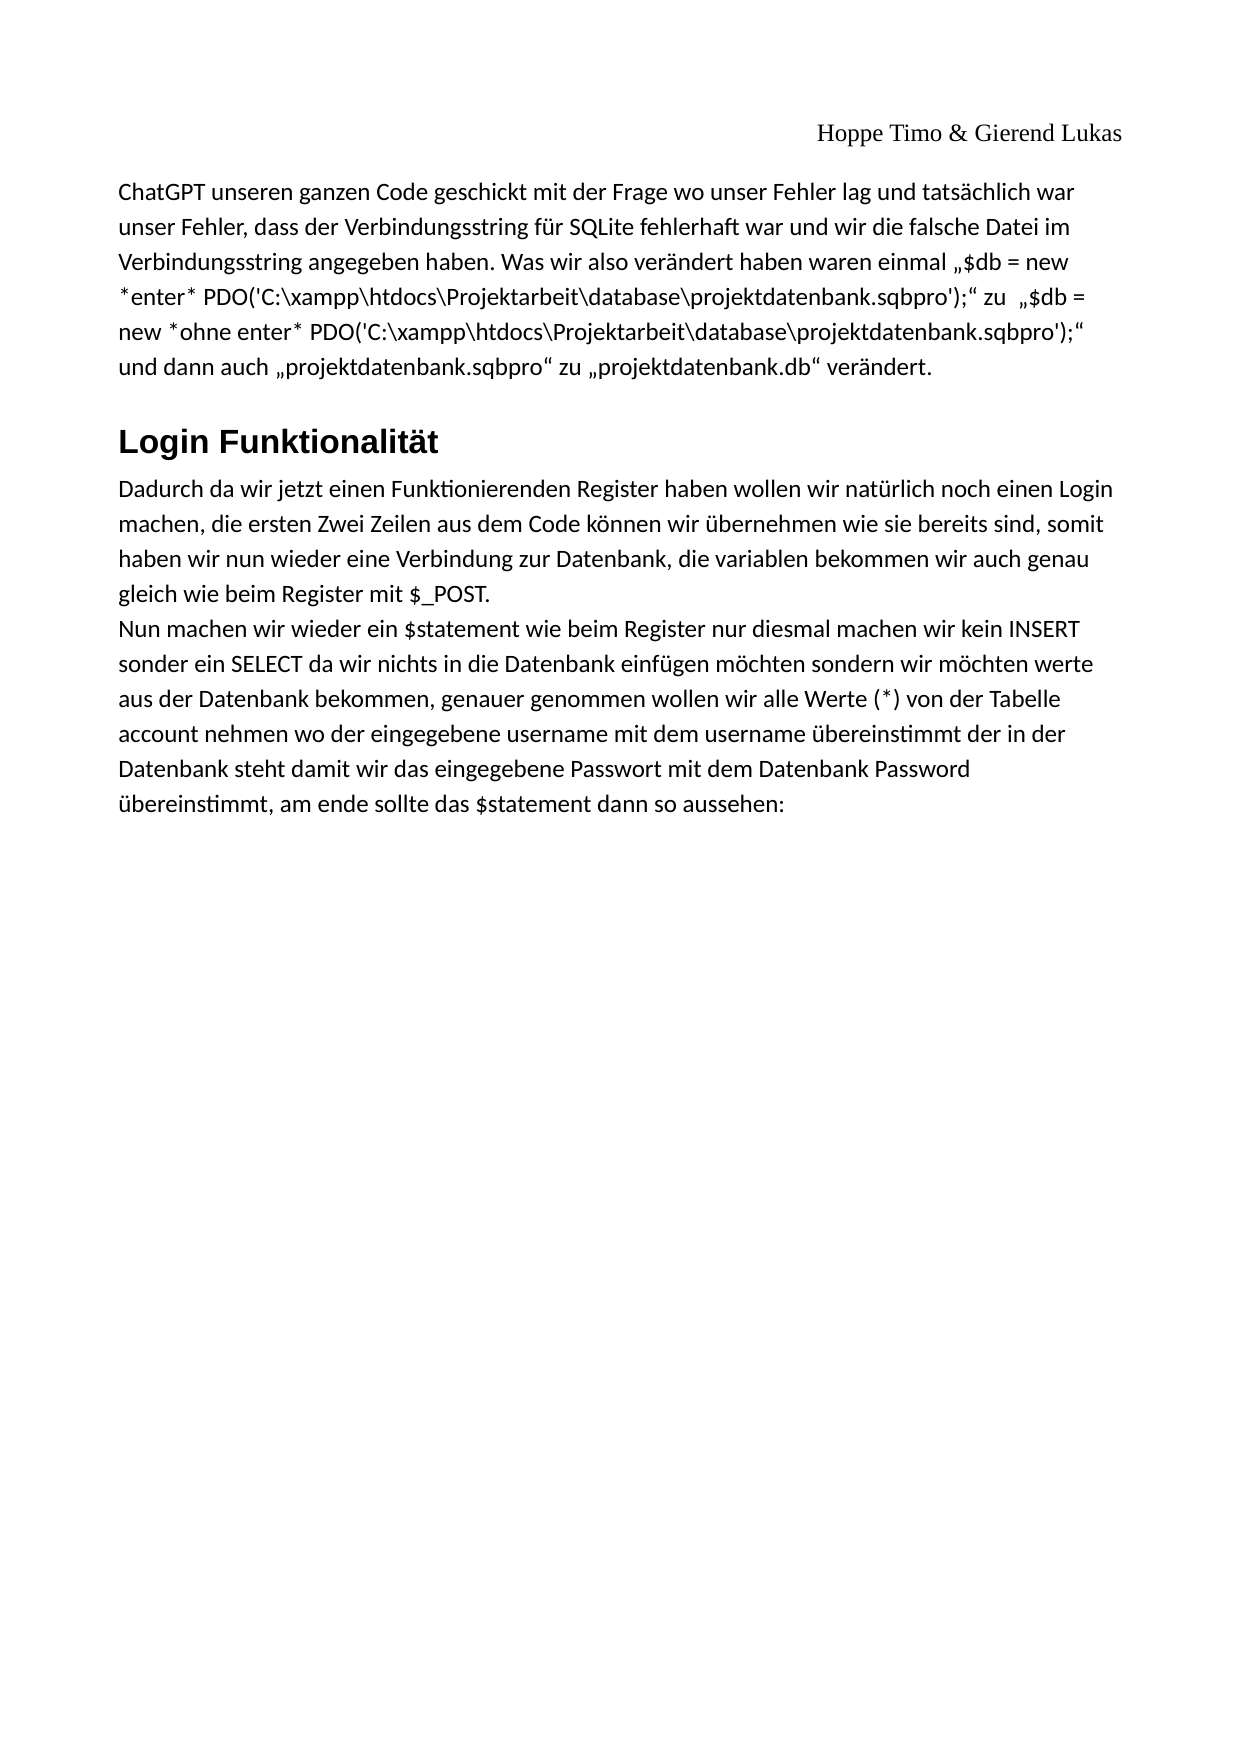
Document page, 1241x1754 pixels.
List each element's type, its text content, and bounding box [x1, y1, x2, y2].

subtitle Login Funktionalität [118, 422, 1122, 460]
text Dadurch da wir jetzt einen Funktionierenden Register haben wollen wir natürlich noch einen Login machen, die ersten Zwei Zeilen aus dem Code können wir übernehmen wie sie bereits sind, somit haben wir nun wieder eine Verbindung zur Datenbank, die variablen bekommen wir auch genau gleich wie beim Register mit $_POST. Nun machen wir wieder ein $statement wie beim Register nur diesmal machen wir kein INSERT sonder ein SELECT da wir nichts in die Datenbank einfügen möchten sondern wir möchten werte aus der Datenbank bekommen, genauer genommen wollen wir alle Werte (*) von der Tabelle account nehmen wo der eingegebene username mit dem username übereinstimmt der in der Datenbank steht damit wir das eingegebene Passwort mit dem Datenbank Password übereinstimmt, am ende sollte das $statement dann so aussehen: [118, 473, 1122, 818]
text ChatGPT unseren ganzen Code geschickt mit der Frage wo unser Fehler lag und tatsächlich war unser Fehler, dass der Verbindungsstring für SQLite fehlerhaft war und wir die falsche Datei im Verbindungsstring angegeben haben. Was wir also verändert haben waren einmal „$db = new *enter* PDO('C:\xampp\htdocs\Projektarbeit\database\projektdatenbank.sqbpro');“ zu „$db = new *ohne enter* PDO('C:\xampp\htdocs\Projektarbeit\database\projektdatenbank.sqbpro');“ und dann auch „projektdatenbank.sqbpro“ zu „projektdatenbank.db“ verändert. [118, 176, 1122, 382]
